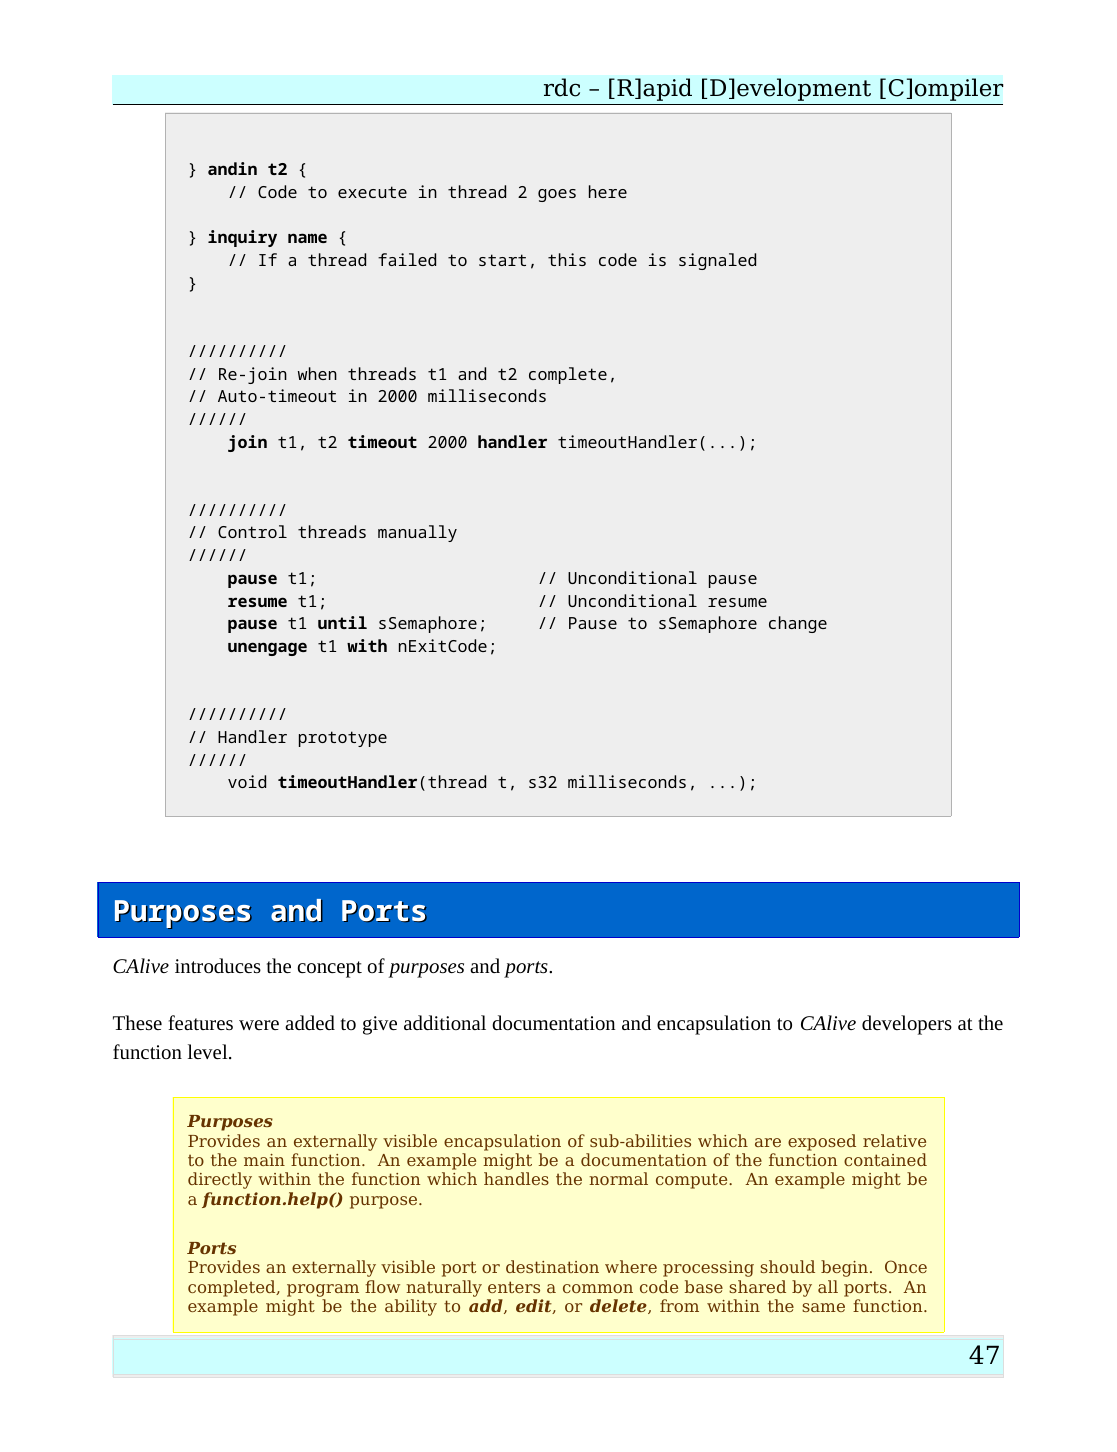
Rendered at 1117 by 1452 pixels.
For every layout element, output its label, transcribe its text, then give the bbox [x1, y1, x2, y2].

text These features were added to give additional documentation and encapsulation to CAlive developers at the function level. [112, 1011, 1003, 1064]
text } andin t2 { // Code to execute in thread 2 goes here } inquiry name { // If a thread failed to start, this code is signaled } ////////// // Re-join when threads t1 and t2 complete, // Auto-timeout in 2000 milliseconds ////// join t1, t2 timeout 2000 handler timeoutHandler(...); ////////// // Control threads manually ////// pause t1; // Unconditional pause resume t1; // Unconditional resume pause t1 until sSemaphore; // Pause to sSemaphore change unengage t1 with nExitCode; ////////// // Handler prototype ////// void timeoutHandler(thread t, s32 milliseconds, ...); [166, 114, 951, 816]
text Purposes Provides an externally visible encapsulation of sub-abilities which are exposed relative to the main function. An example might be a documentation of the function contained directly within the function which handles the normal compute. An example might be a function.help() purpose. [174, 1098, 944, 1209]
text Ports Provides an externally visible port or destination where processing should begin. Once completed, program flow naturally enters a common code base shared by all ports. An example might be the ability to add, edit, or delete, from within the same function. [174, 1224, 944, 1332]
text CAlive introduces the concept of purposes and ports. [112, 954, 1003, 978]
subtitle Purposes and Ports [99, 883, 1019, 937]
